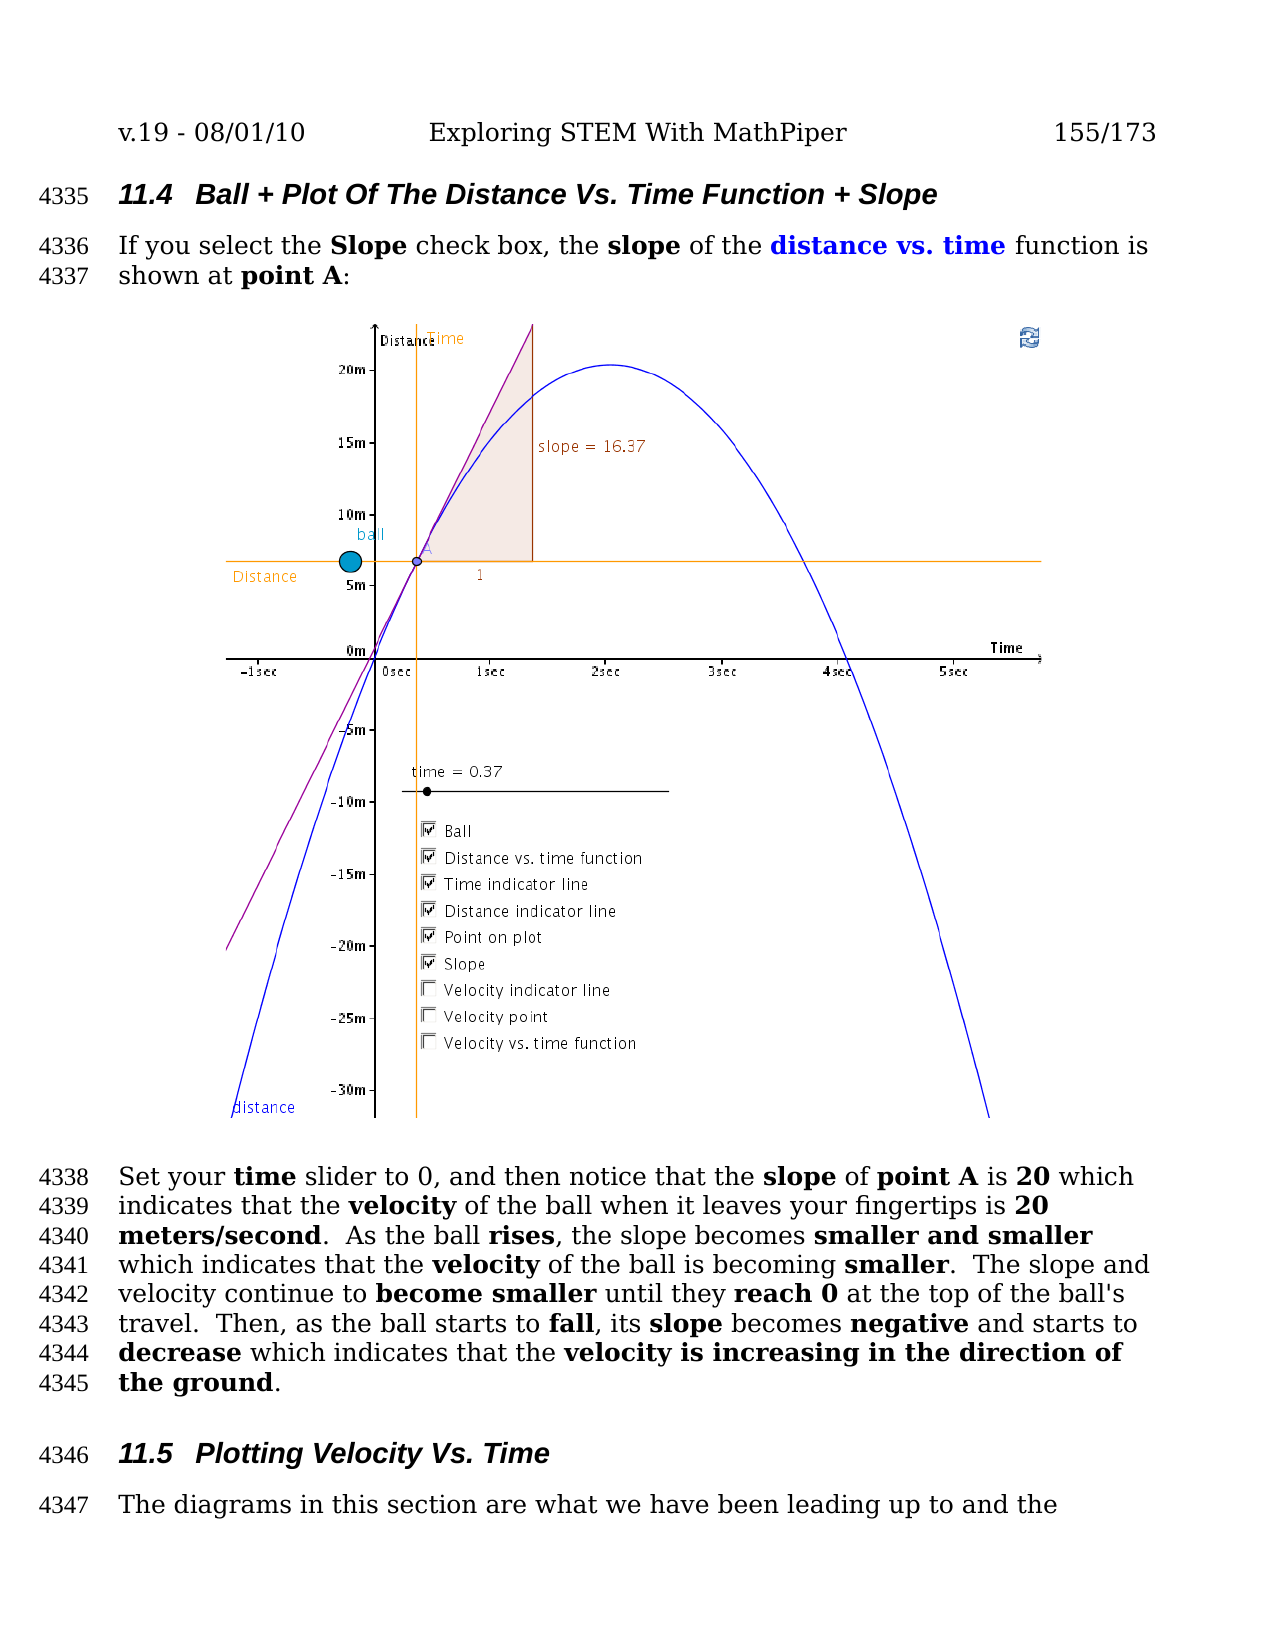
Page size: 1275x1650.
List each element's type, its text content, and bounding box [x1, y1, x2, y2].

text If you select the Slope check box, the slope of the distance vs. time function is shown at point A: [118, 231, 1157, 290]
text The diagrams in this section are what we have been leading up to and the [118, 1490, 1157, 1519]
picture [225, 324, 1042, 1118]
subtitle Plotting Velocity Vs. Time [118, 1436, 1157, 1469]
subtitle Ball + Plot Of The Distance Vs. Time Function + Slope [118, 177, 1157, 210]
text Set your time slider to 0, and then notice that the slope of point A is 20 which indicates that the velocity of the ball when it leaves your fingertips is 20 meters/second. As the ball rises, the slope becomes smaller and smaller which indicates that the velocity of the ball is becoming smaller. The slope and velocity continue to become smaller until they reach 0 at the top of the ball's travel. Then, as the ball starts to fall, its slope becomes negative and starts to decrease which indicates that the velocity is increasing in the direction of the ground. [118, 1162, 1157, 1397]
